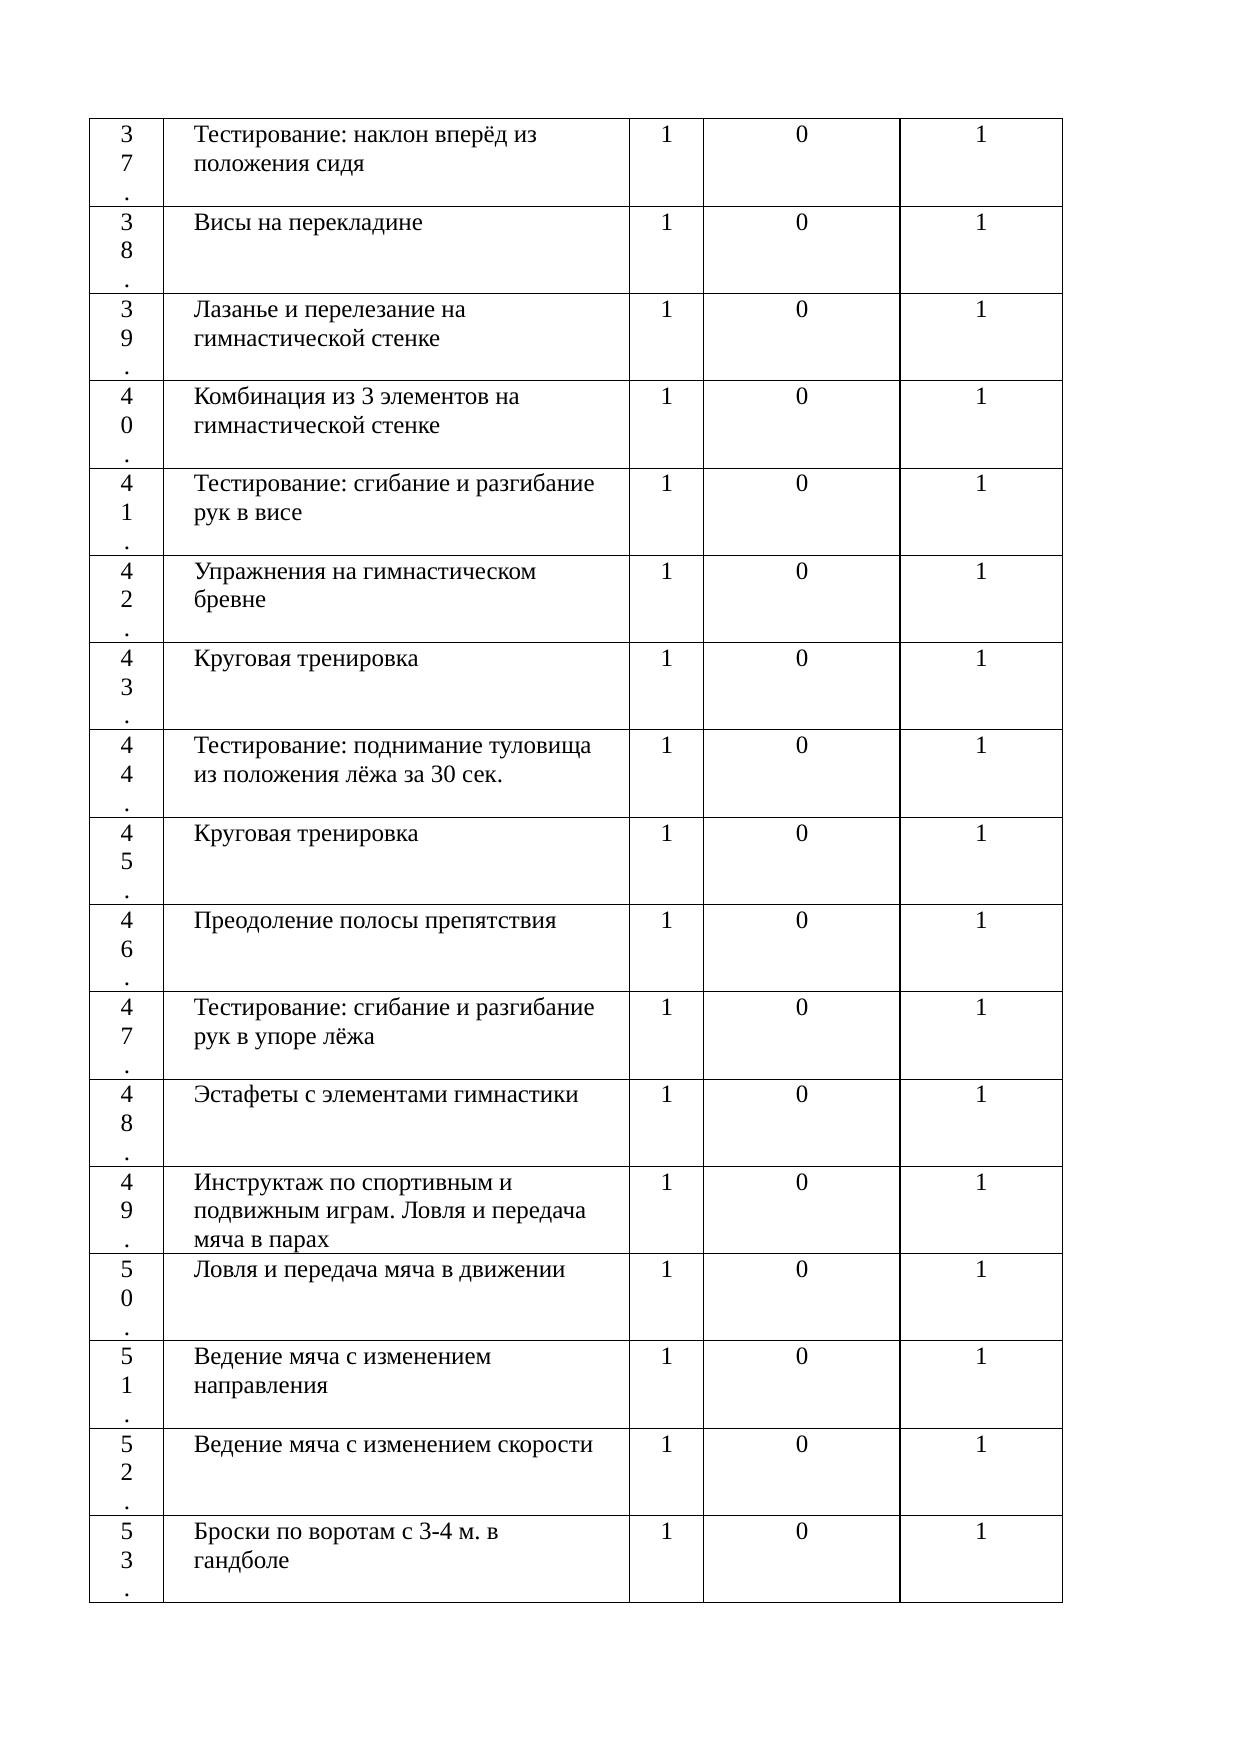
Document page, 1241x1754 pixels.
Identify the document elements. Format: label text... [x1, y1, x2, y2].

table_cell 45. [90, 818, 163, 904]
table_cell 0 [704, 556, 899, 642]
table_cell 42. [90, 556, 163, 642]
table_cell 1 [630, 643, 703, 729]
table_cell 1 [901, 294, 1062, 380]
table_cell 0 [704, 1341, 899, 1428]
table_cell 0 [704, 294, 899, 380]
table_cell Висы на перекладине [164, 207, 629, 293]
table_cell 0 [704, 818, 899, 904]
table_cell Ловля и передача мяча в движении [164, 1254, 629, 1340]
table_cell 41. [90, 469, 163, 555]
table_cell 1 [901, 1254, 1062, 1340]
table_cell Преодоление полосы препятствия [164, 905, 629, 991]
table_cell 1 [630, 1080, 703, 1166]
table_cell 1 [901, 1080, 1062, 1166]
table_cell 0 [704, 469, 899, 555]
table_cell Тестирование: наклон вперёд из положения сидя [164, 119, 629, 206]
table_cell 46. [90, 905, 163, 991]
table_cell 0 [704, 1516, 899, 1602]
table_cell 1 [630, 1254, 703, 1340]
table_cell 1 [630, 381, 703, 467]
table_cell 1 [901, 643, 1062, 729]
table_cell Круговая тренировка [164, 643, 629, 729]
table_cell 0 [704, 905, 899, 991]
table_cell 44. [90, 730, 163, 817]
table_cell 1 [901, 818, 1062, 904]
table_cell 0 [704, 1254, 899, 1340]
table_cell 1 [630, 730, 703, 817]
table_cell 38. [90, 207, 163, 293]
table_cell 1 [630, 469, 703, 555]
table_cell 1 [901, 119, 1062, 206]
table_cell Тестирование: сгибание и разгибание рук в упоре лёжа [164, 992, 629, 1078]
table_cell 1 [630, 556, 703, 642]
table_cell 50. [90, 1254, 163, 1340]
table_cell 0 [704, 730, 899, 817]
table_cell 1 [630, 1429, 703, 1515]
table_cell 52. [90, 1429, 163, 1515]
table_cell 1 [901, 905, 1062, 991]
table_cell 1 [630, 294, 703, 380]
table_cell 43. [90, 643, 163, 729]
table_cell 0 [704, 381, 899, 467]
table_cell 39. [90, 294, 163, 380]
table_cell Упражнения на гимнастическом бревне [164, 556, 629, 642]
table_cell 1 [901, 381, 1062, 467]
table_cell 1 [630, 818, 703, 904]
table_cell 1 [630, 992, 703, 1078]
table_cell 0 [704, 1167, 899, 1253]
table_cell Ведение мяча с изменением направления [164, 1341, 629, 1428]
table_cell 1 [901, 992, 1062, 1078]
table_cell 40. [90, 381, 163, 467]
table_cell 0 [704, 207, 899, 293]
table_cell 1 [901, 730, 1062, 817]
table_cell Комбинация из 3 элементов на гимнастической стенке [164, 381, 629, 467]
table_cell 1 [901, 1516, 1062, 1602]
table_cell 1 [630, 1516, 703, 1602]
table_cell 0 [704, 119, 899, 206]
table_cell Эстафеты с элементами гимнастики [164, 1080, 629, 1166]
table_cell 1 [901, 1167, 1062, 1253]
table_cell Тестирование: сгибание и разгибание рук в висе [164, 469, 629, 555]
table_cell 48. [90, 1080, 163, 1166]
table_cell Лазанье и перелезание на гимнастической стенке [164, 294, 629, 380]
table_cell 1 [630, 1341, 703, 1428]
table_cell 1 [901, 1429, 1062, 1515]
table_cell Тестирование: поднимание туловища из положения лёжа за 30 сек. [164, 730, 629, 817]
table_cell 0 [704, 1429, 899, 1515]
table_cell 1 [630, 119, 703, 206]
table_cell 53. [90, 1516, 163, 1602]
table_cell Инструктаж по спортивным и подвижным играм. Ловля и передача мяча в парах [164, 1167, 629, 1253]
table_cell Круговая тренировка [164, 818, 629, 904]
table_cell 1 [630, 1167, 703, 1253]
table_cell 1 [630, 905, 703, 991]
table_cell 1 [901, 1341, 1062, 1428]
table_cell 37. [90, 119, 163, 206]
table_cell 1 [901, 469, 1062, 555]
table_cell 0 [704, 1080, 899, 1166]
table_cell Ведение мяча с изменением скорости [164, 1429, 629, 1515]
table_cell 1 [630, 207, 703, 293]
table_cell Броски по воротам с 3-4 м. в гандболе [164, 1516, 629, 1602]
table_cell 0 [704, 643, 899, 729]
table_cell 1 [901, 556, 1062, 642]
table_cell 51. [90, 1341, 163, 1428]
table_cell 47. [90, 992, 163, 1078]
table_cell 49. [90, 1167, 163, 1253]
table_cell 0 [704, 992, 899, 1078]
table_cell 1 [901, 207, 1062, 293]
